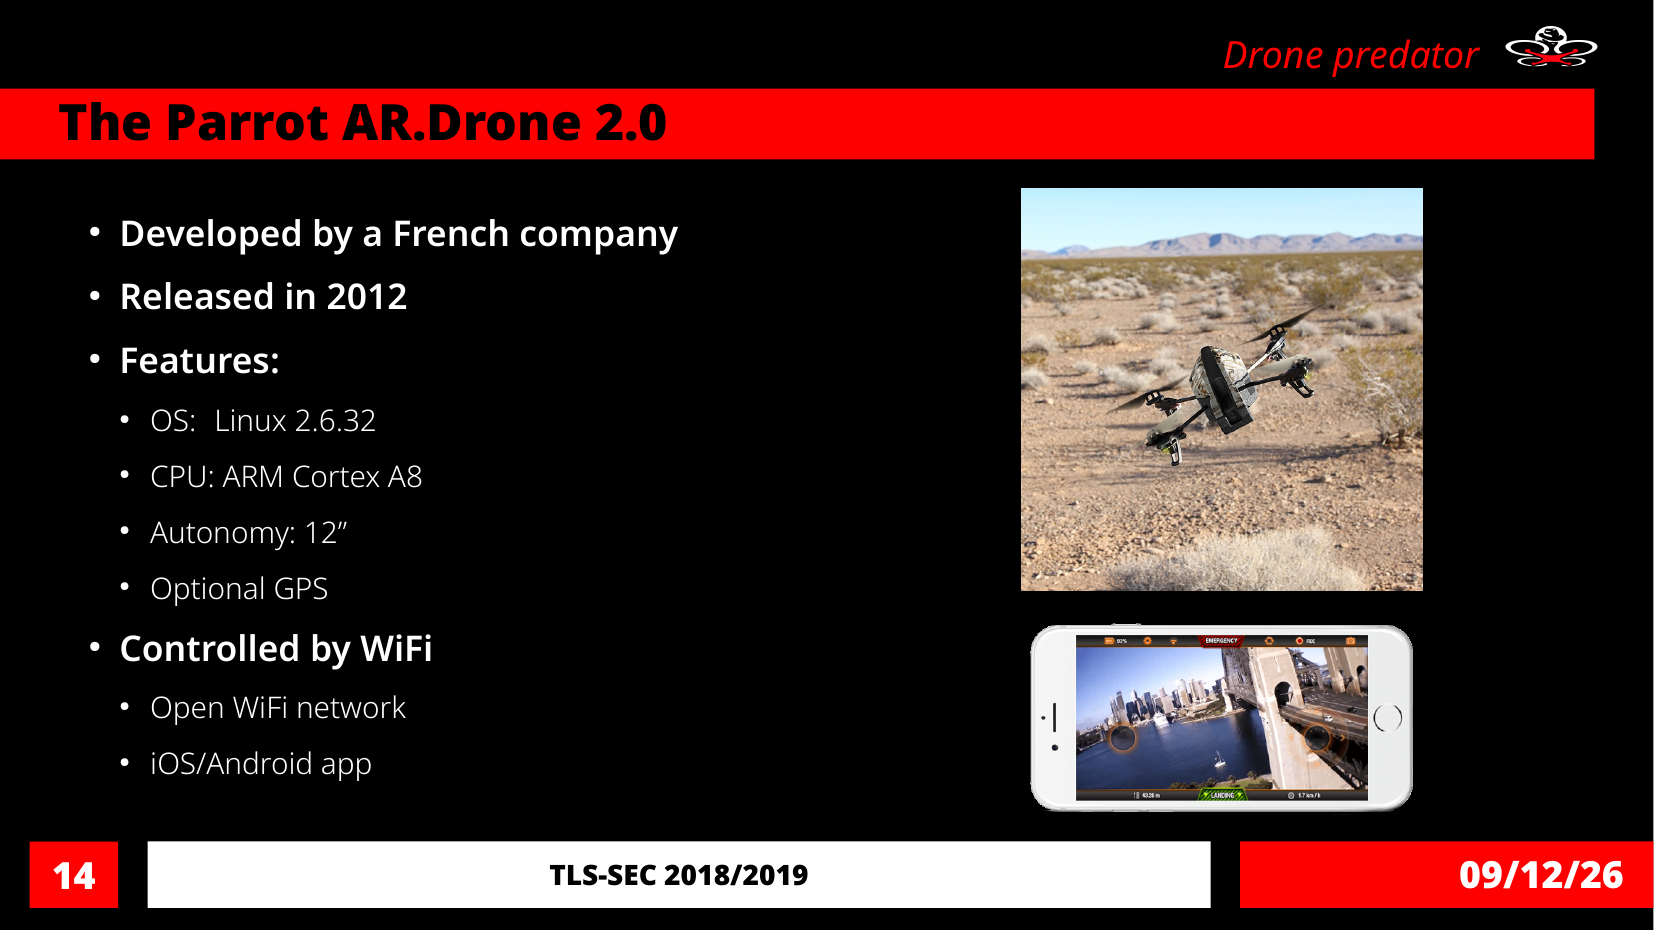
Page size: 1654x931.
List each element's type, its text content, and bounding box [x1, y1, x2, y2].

picture [950, 602, 1494, 838]
picture [1488, 15, 1617, 80]
list Developed by a French company Released in 2012 Features: OS: Linux 2.6.32 CPU: ARM Cortex A8 Autonomy: 12” Optional GPS Controlled by WiFi Open WiFi network iOS/Android app [88, 208, 824, 784]
picture [1021, 188, 1423, 591]
title The Parrot AR.Drone 2.0 [59, 44, 1595, 156]
